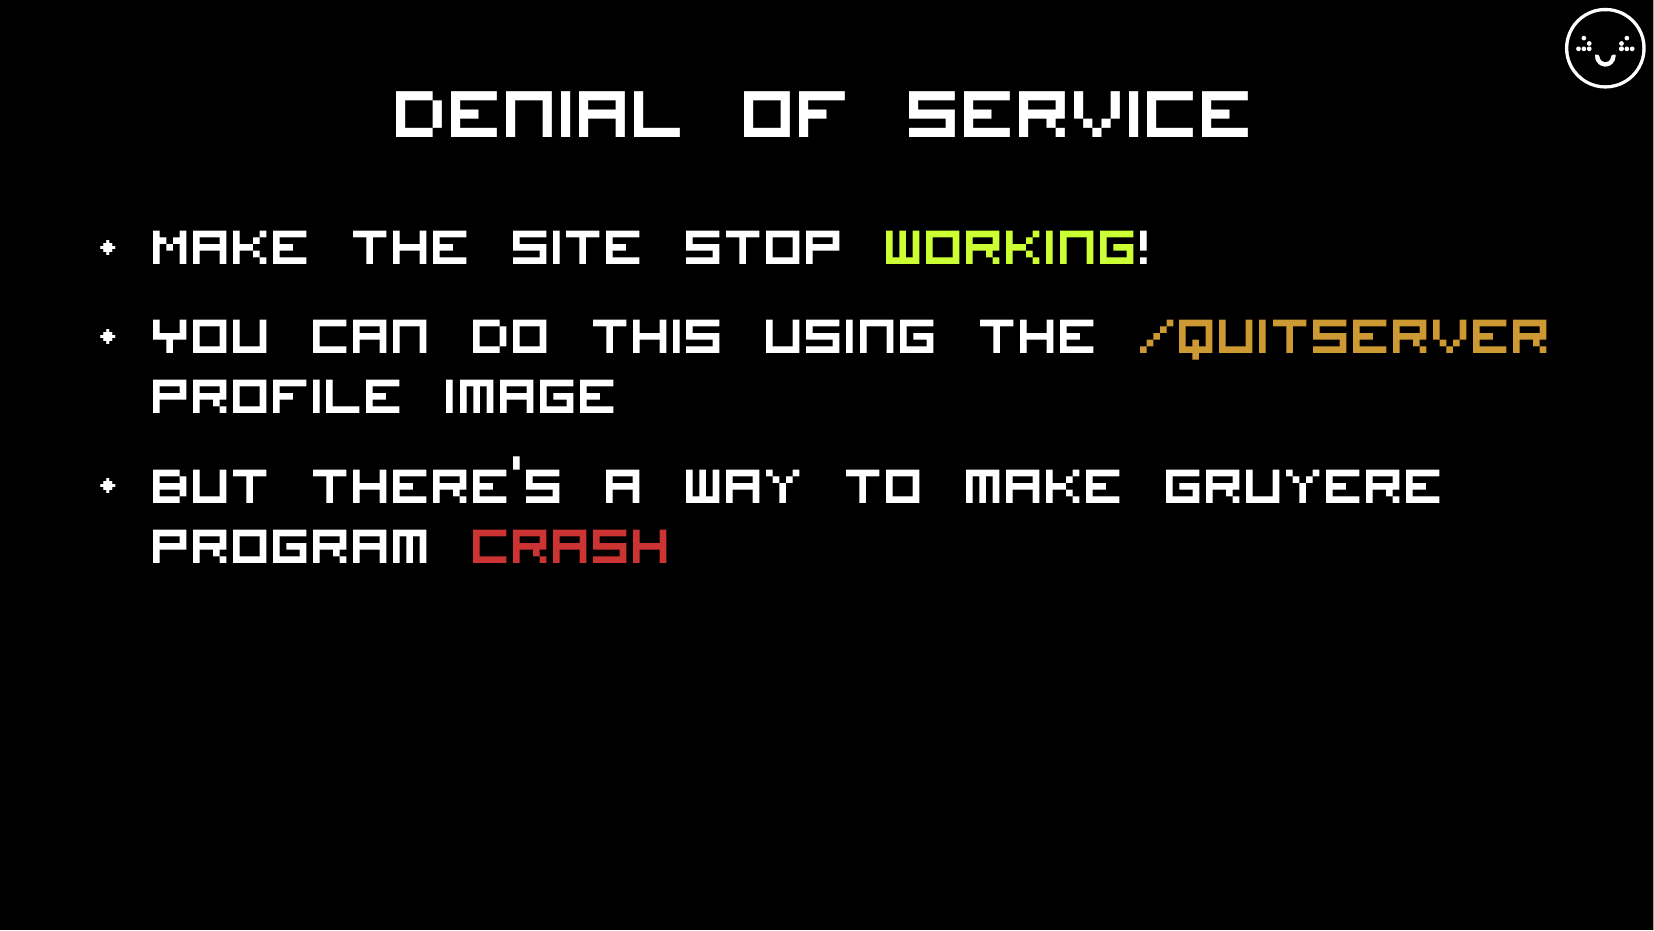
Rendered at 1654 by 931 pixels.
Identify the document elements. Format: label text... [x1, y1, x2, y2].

title Denial of Service [82, 37, 1571, 193]
list Make the site stop working! You can do this using the /quitserver profile image But there’s a way to make Gruyere program crash [82, 217, 1571, 857]
